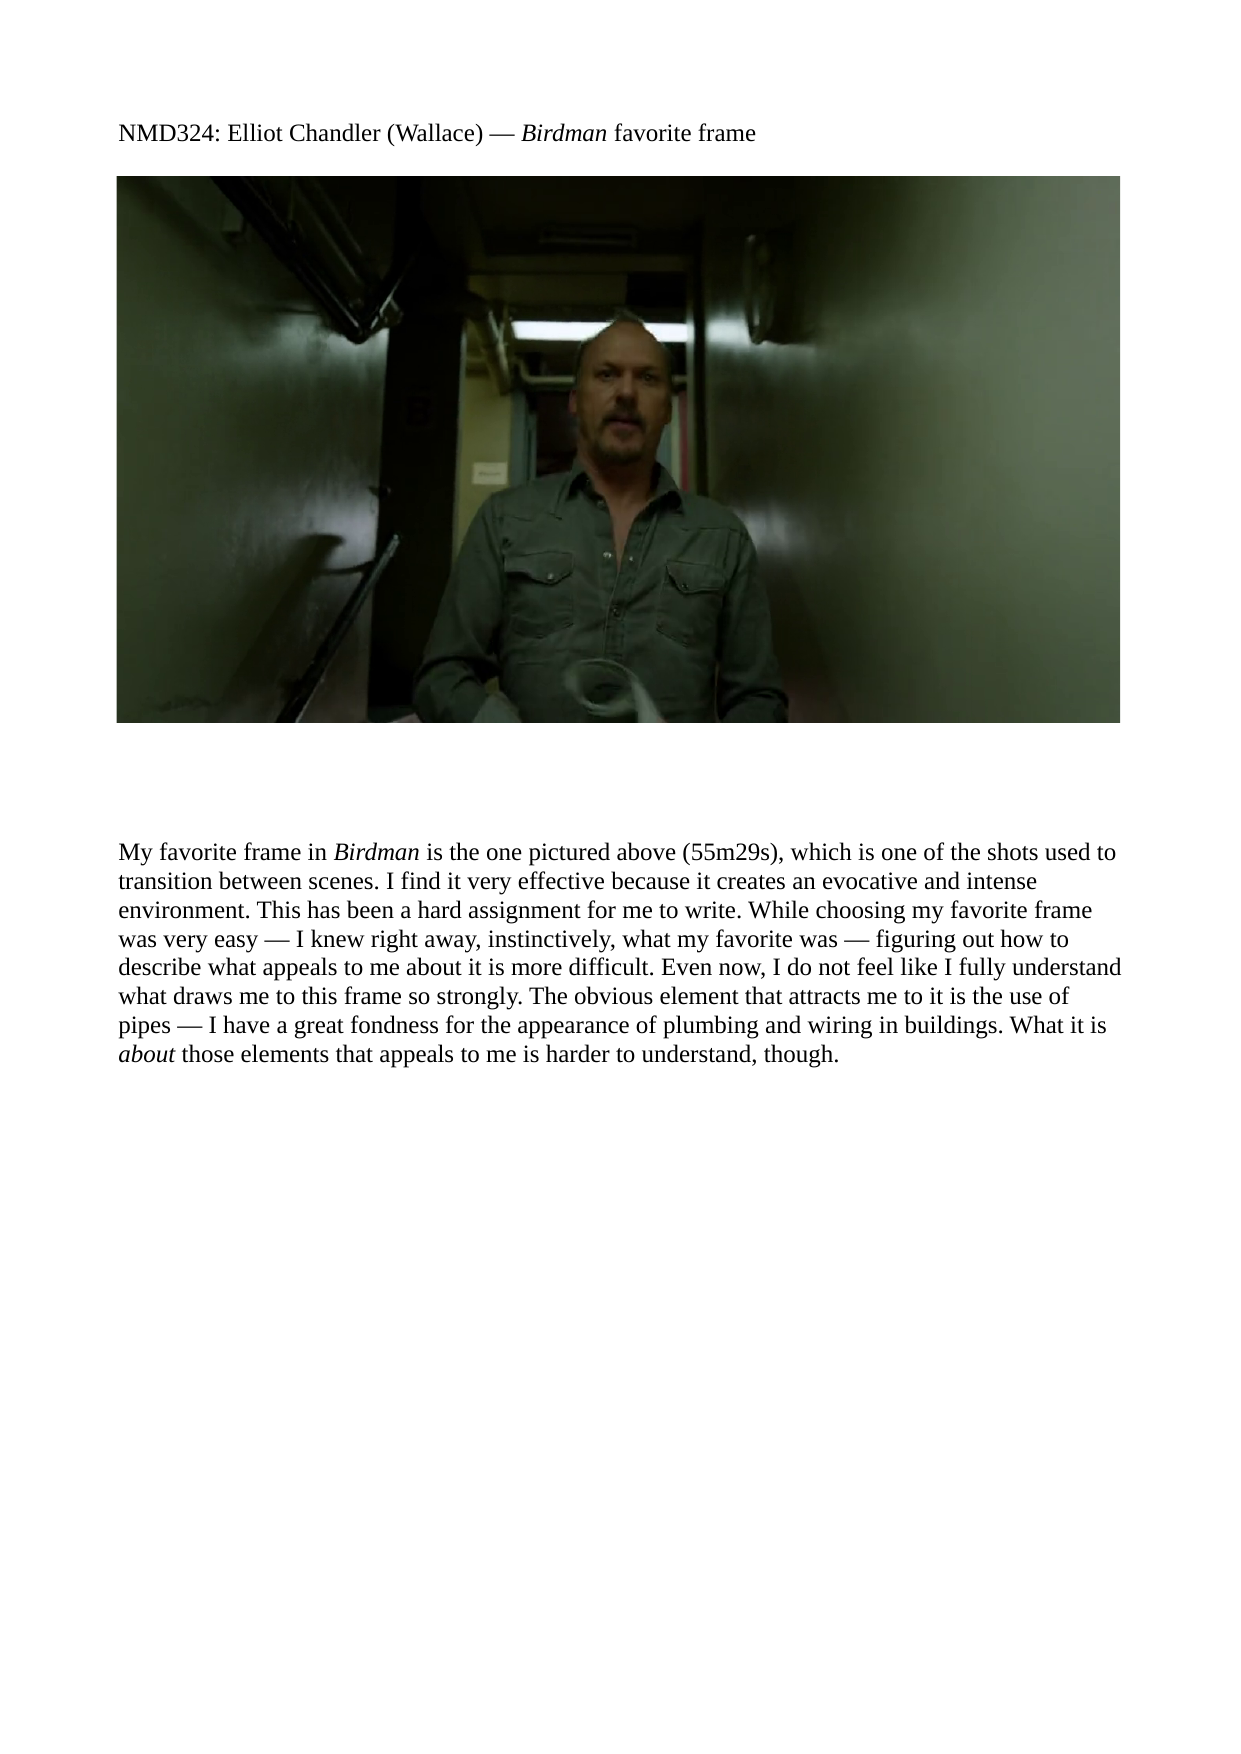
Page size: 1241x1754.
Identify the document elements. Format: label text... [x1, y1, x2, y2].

picture [116, 176, 1121, 723]
text My favorite frame in Birdman is the one pictured above (55m29s), which is one of the shots used to transition between scenes. I find it very effective because it creates an evocative and intense environment. This has been a hard assignment for me to write. While choosing my favorite frame was very easy — I knew right away, instinctively, what my favorite was — figuring out how to describe what appeals to me about it is more difficult. Even now, I do not feel like I fully understand what draws me to this frame so strongly. The obvious element that attracts me to it is the use of pipes — I have a great fondness for the appearance of plumbing and wiring in buildings. What it is about those elements that appeals to me is harder to understand, though. [118, 837, 1122, 1067]
text NMD324: Elliot Chandler (Wallace) — Birdman favorite frame [118, 118, 1122, 147]
